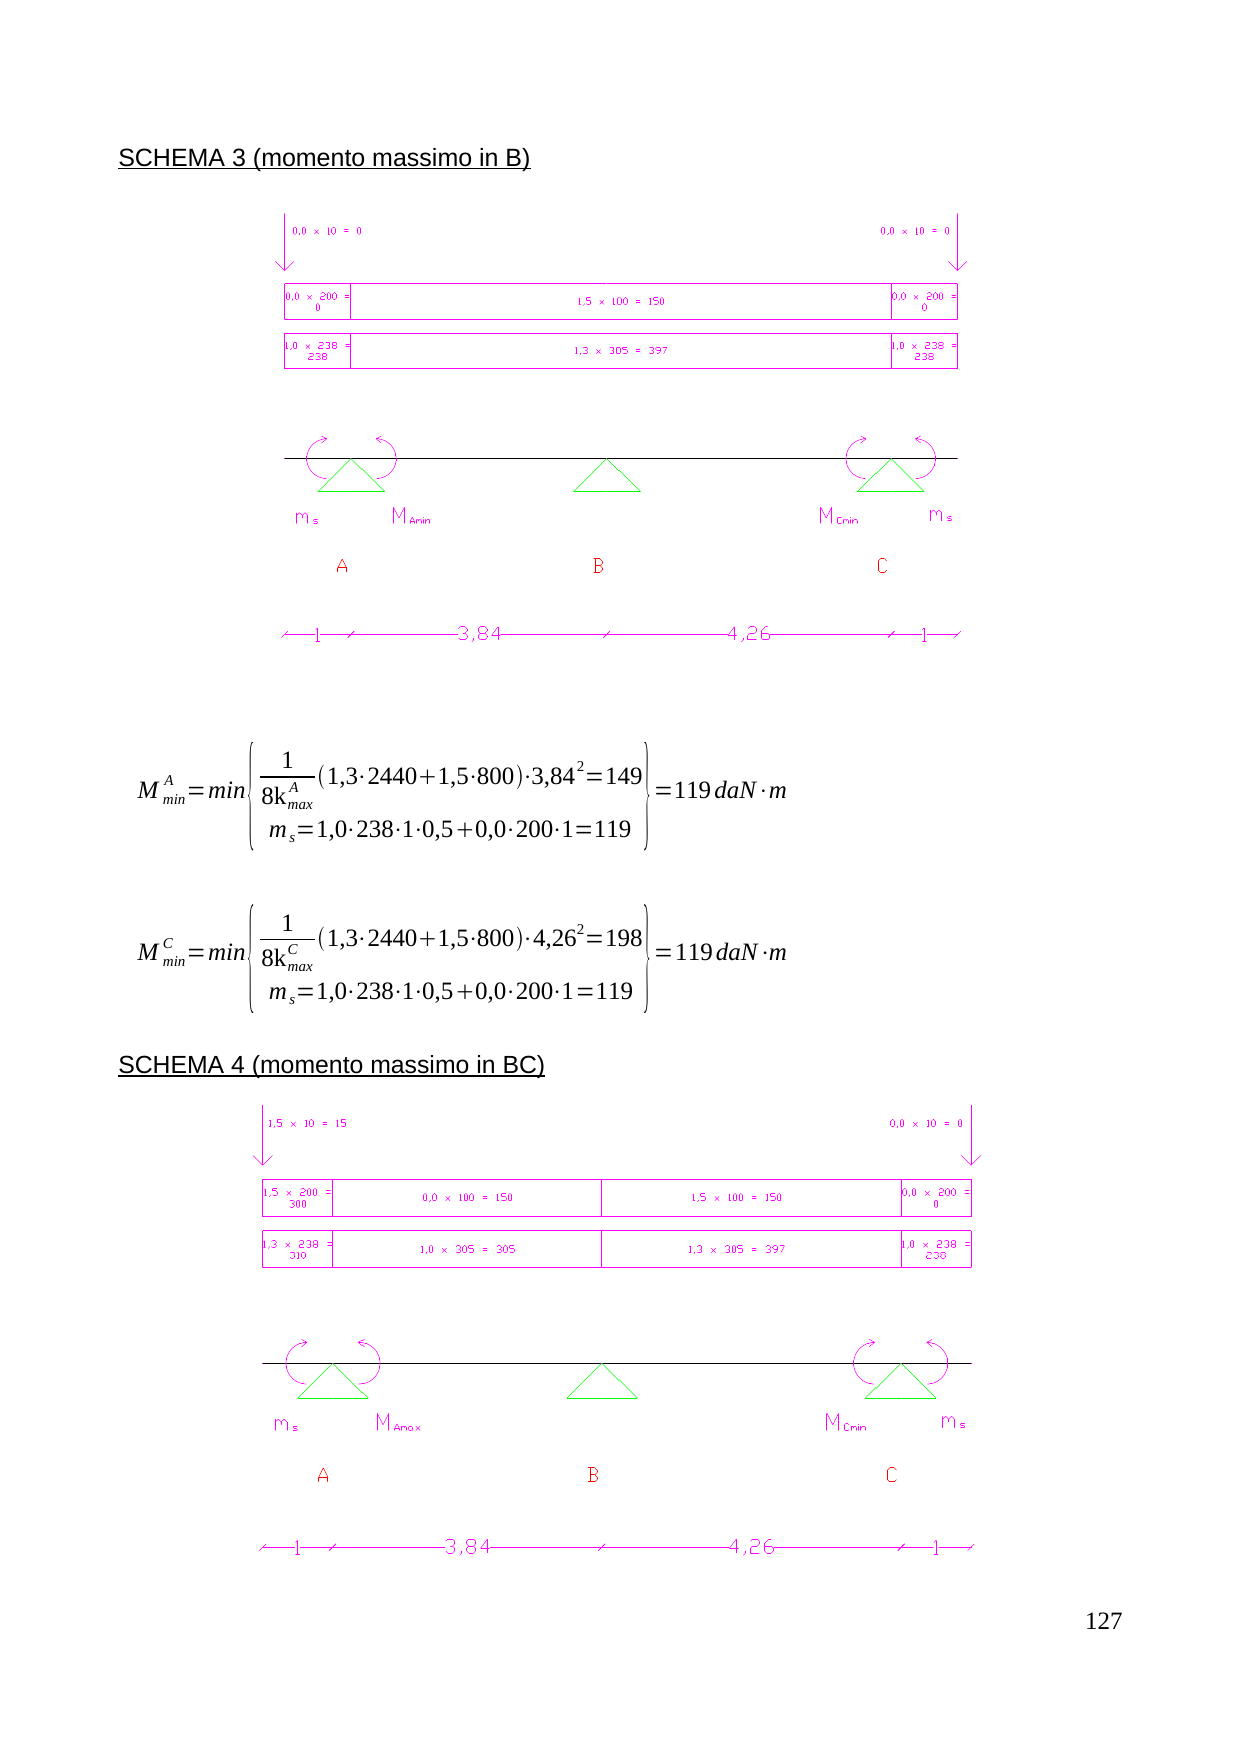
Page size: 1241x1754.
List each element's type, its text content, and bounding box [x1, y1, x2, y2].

subtitle SCHEMA 3 (momento massimo in B) [118, 143, 1122, 172]
subtitle SCHEMA 4 (momento massimo in BC) [118, 1051, 1122, 1079]
